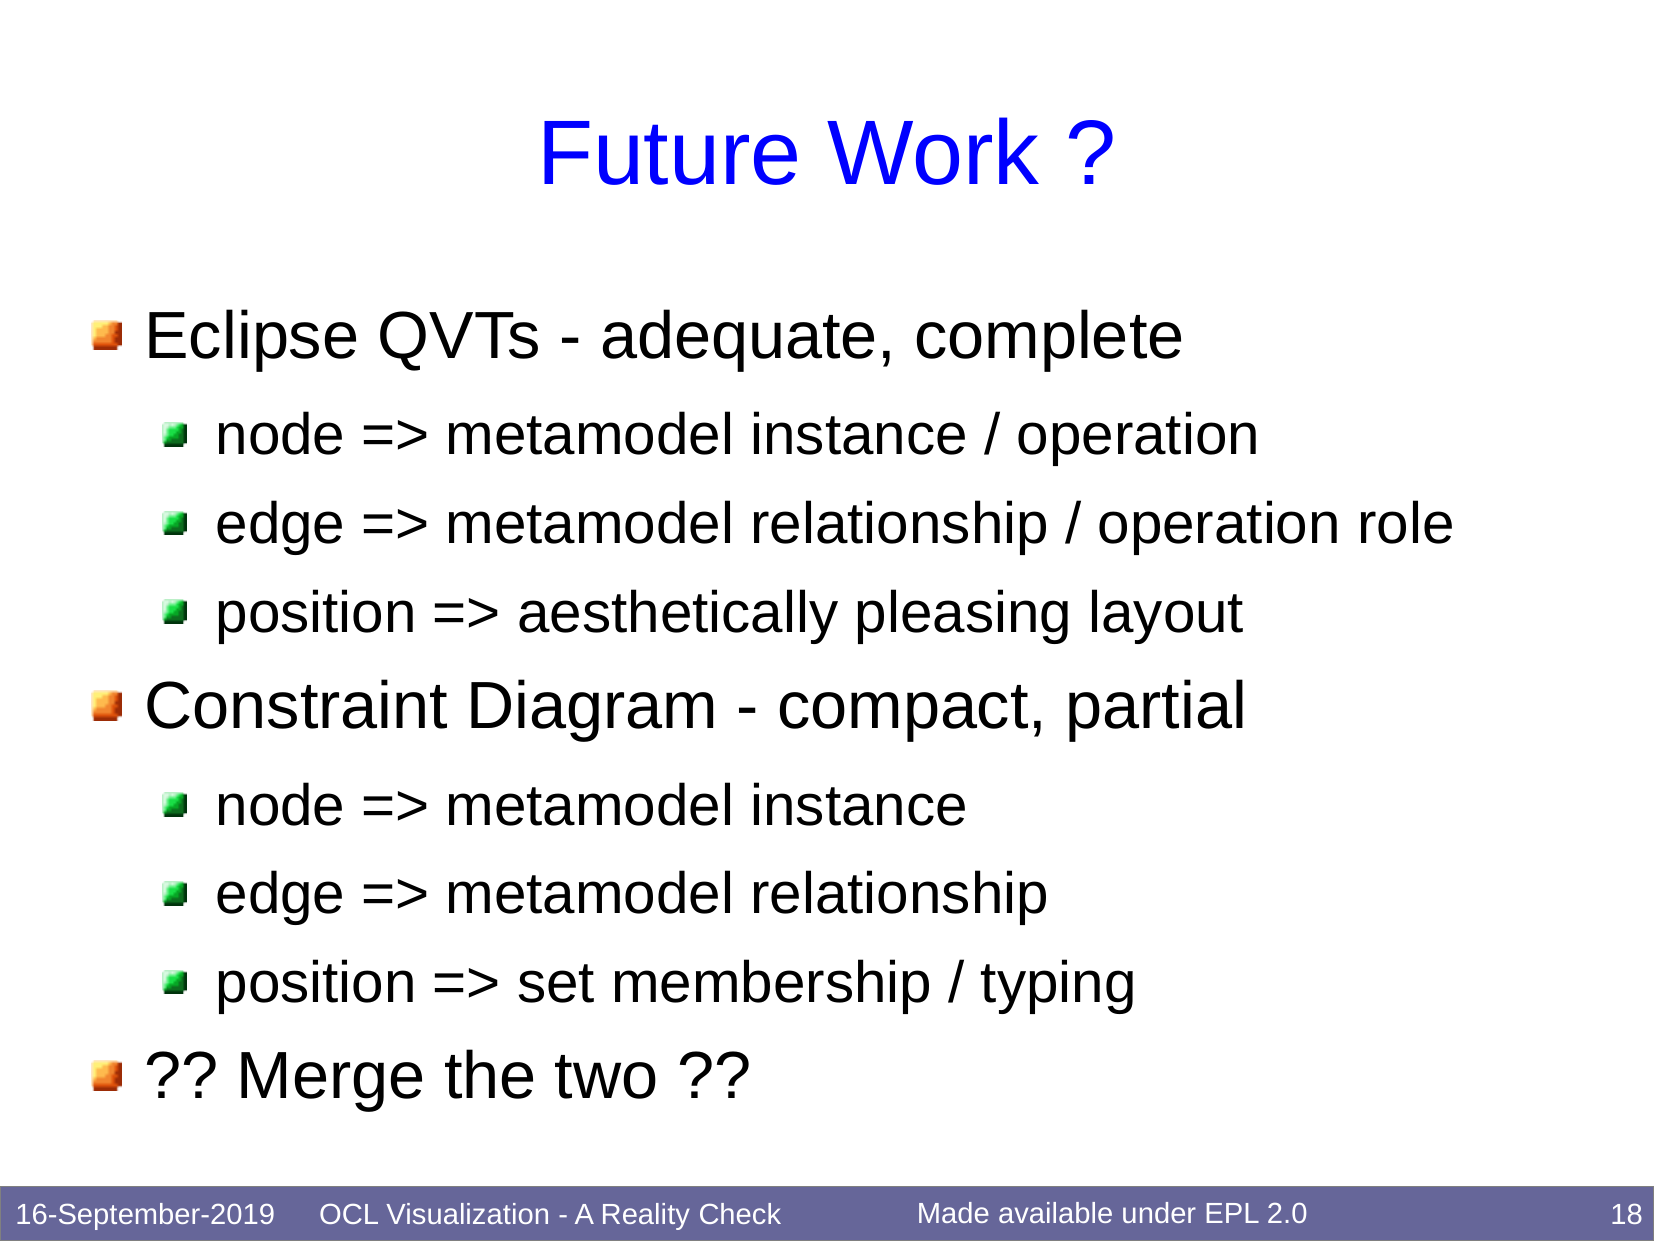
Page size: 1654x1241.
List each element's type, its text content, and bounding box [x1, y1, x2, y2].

list Eclipse QVTs - adequate, complete node => metamodel instance / operation edge => metamodel relationship / operation role position => aesthetically pleasing layout Constraint Diagram - compact, partial node => metamodel instance edge => metamodel relationship position => set membership / typing ?? Merge the two ?? [73, 297, 1562, 1113]
title Future Work ? [82, 49, 1571, 257]
